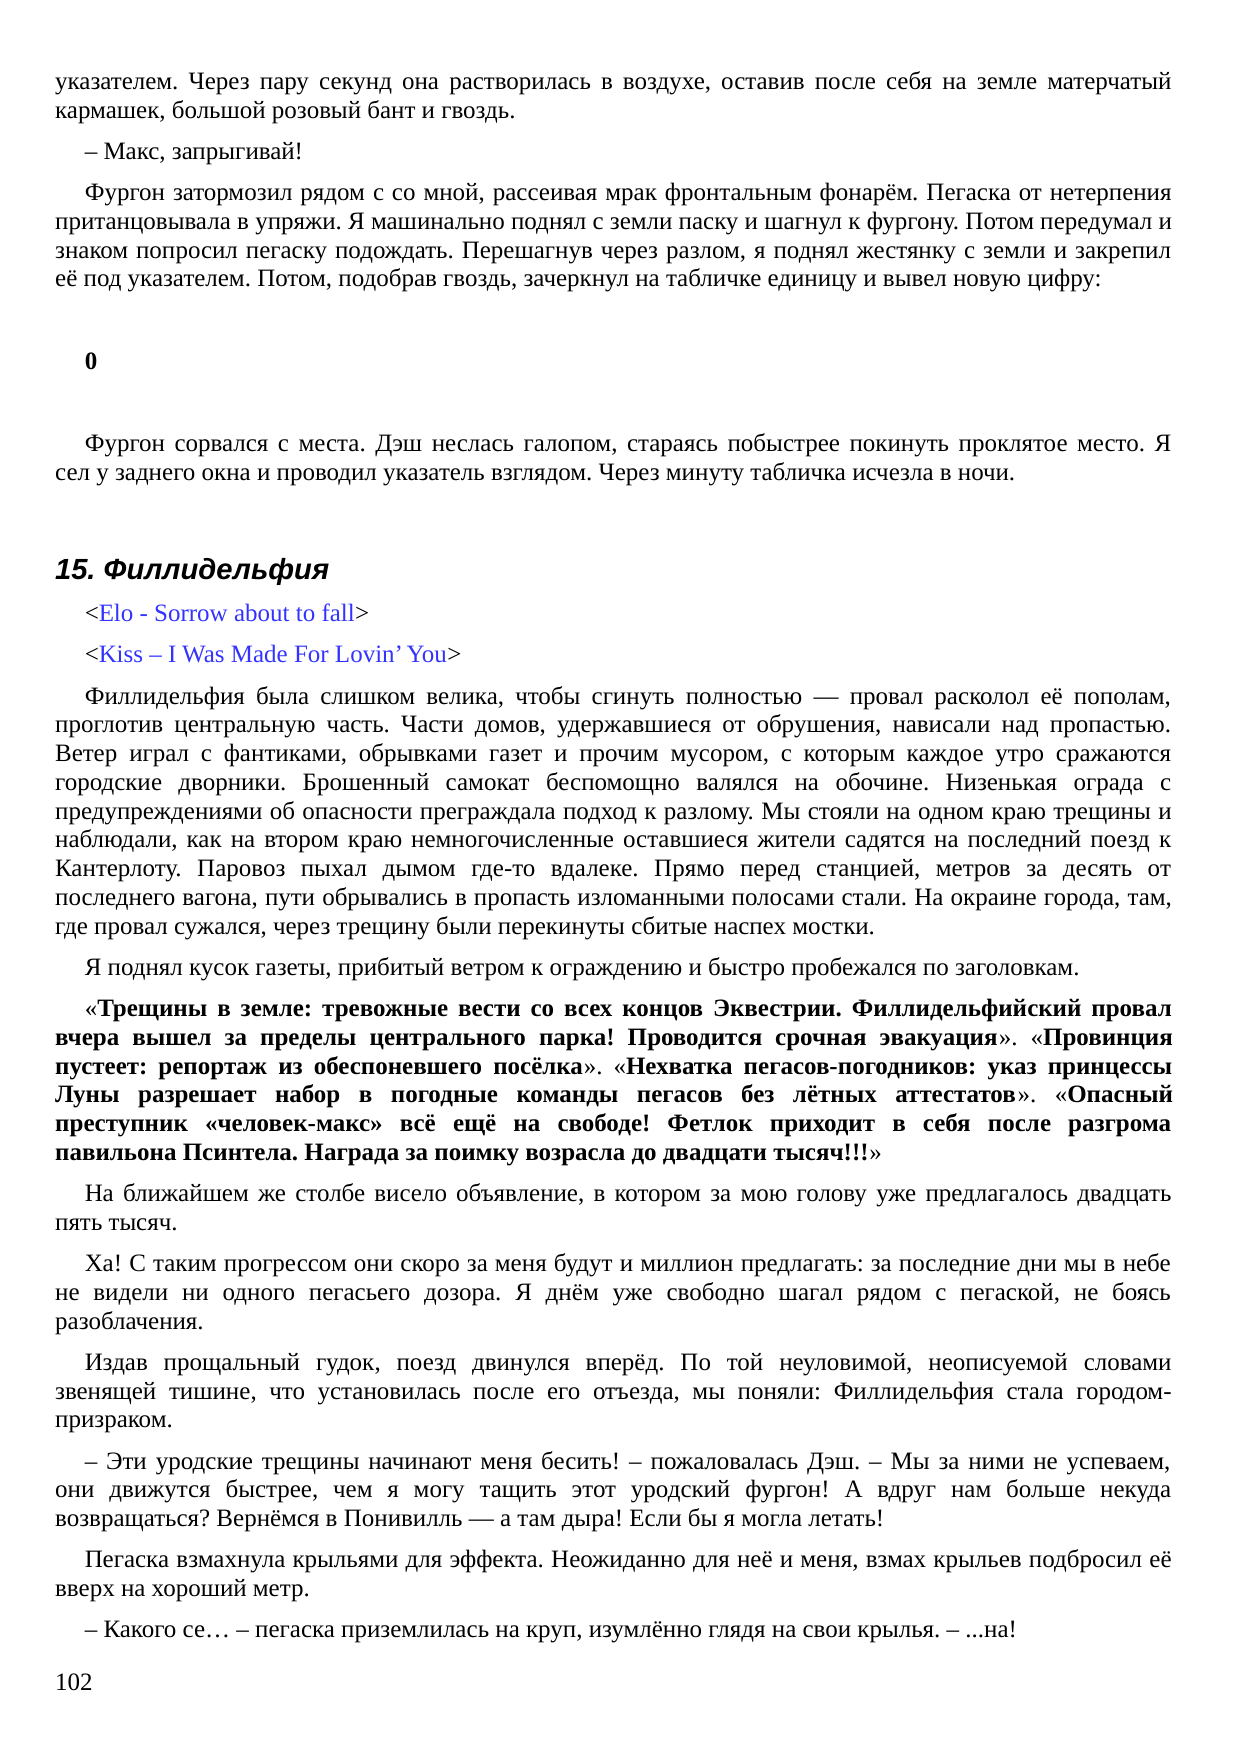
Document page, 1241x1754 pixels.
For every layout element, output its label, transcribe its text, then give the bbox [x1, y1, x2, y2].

text На ближайшем же столбе висело объявление, в котором за мою голову уже предлагалось двадцать пять тысяч. [55, 1178, 1173, 1236]
text Фургон затормозил рядом с со мной, рассеивая мрак фронтальным фонарём. Пегаска от нетерпения пританцовывала в упряжи. Я машинально поднял с земли паску и шагнул к фургону. Потом передумал и знаком попросил пегаску подождать. Перешагнув через разлом, я поднял жестянку с земли и закрепил её под указателем. Потом, подобрав гвоздь, зачеркнул на табличке единицу и вывел новую цифру: [55, 177, 1173, 292]
text 0 [55, 346, 1173, 375]
text указателем. Через пару секунд она растворилась в воздухе, оставив после себя на земле матерчатый кармашек, большой розовый бант и гвоздь. [55, 66, 1173, 123]
text <Elo - Sorrow about to fall> [55, 598, 1173, 627]
text – Эти уродские трещины начинают меня бесить! – пожаловалась Дэш. – Мы за ними не успеваем, они движутся быстрее, чем я могу тащить этот уродский фургон! А вдруг нам больше некуда возвращаться? Вернёмся в Понивилль — а там дыра! Если бы я могла летать! [55, 1446, 1173, 1532]
text Я поднял кусок газеты, прибитый ветром к ограждению и быстро пробежался по заголовкам. [55, 952, 1173, 981]
text Фургон сорвался с места. Дэш неслась галопом, стараясь побыстрее покинуть проклятое место. Я сел у заднего окна и проводил указатель взглядом. Через минуту табличка исчезла в ночи. [55, 428, 1173, 486]
text – Макс, запрыгивай! [55, 136, 1173, 165]
text «Трещины в земле: тревожные вести со всех концов Эквестрии. Филлидельфийский провал вчера вышел за пределы центрального парка! Проводится срочная эвакуация». «Провинция пустеет: репортаж из обеспоневшего посёлка». «Нехватка пегасов-погодников: указ принцессы Луны разрешает набор в погодные команды пегасов без лётных аттестатов». «Опасный преступник «человек-макс» всё ещё на свободе! Фетлок приходит в себя после разгрома павильона Псинтела. Награда за поимку возрасла до двадцати тысяч!!!» [55, 993, 1173, 1166]
text Ха! С таким прогрессом они скоро за меня будут и миллион предлагать: за последние дни мы в небе не видели ни одного пегасьего дозора. Я днём уже свободно шагал рядом с пегаской, не боясь разоблачения. [55, 1248, 1173, 1334]
text Филлидельфия была слишком велика, чтобы сгинуть полностью — провал расколол её пополам, проглотив центральную часть. Части домов, удержавшиеся от обрушения, нависали над пропастью. Ветер играл с фантиками, обрывками газет и прочим мусором, с которым каждое утро сражаются городские дворники. Брошенный самокат беспомощно валялся на обочине. Низенькая ограда с предупреждениями об опасности преграждала подход к разлому. Мы стояли на одном краю трещины и наблюдали, как на втором краю немногочисленные оставшиеся жители садятся на последний поезд к Кантерлоту. Паровоз пыхал дымом где-то вдалеке. Прямо перед станцией, метров за десять от последнего вагона, пути обрывались в пропасть изломанными полосами стали. На окраине города, там, где провал сужался, через трещину были перекинуты сбитые наспех мостки. [55, 681, 1173, 939]
text Пегаска взмахнула крыльями для эффекта. Неожиданно для неё и меня, взмах крыльев подбросил её вверх на хороший метр. [55, 1544, 1173, 1602]
text <Kiss – I Was Made For Lovin’ You> [55, 639, 1173, 668]
text – Какого се… – пегаска приземлилась на круп, изумлённо глядя на свои крылья. – ...на! [55, 1614, 1173, 1643]
text Издав прощальный гудок, поезд двинулся вперёд. По той неуловимой, неописуемой словами звенящей тишине, что установилась после его отъезда, мы поняли: Филлидельфия стала городом-призраком. [55, 1347, 1173, 1433]
subtitle 15. Филлидельфия [55, 552, 1173, 586]
